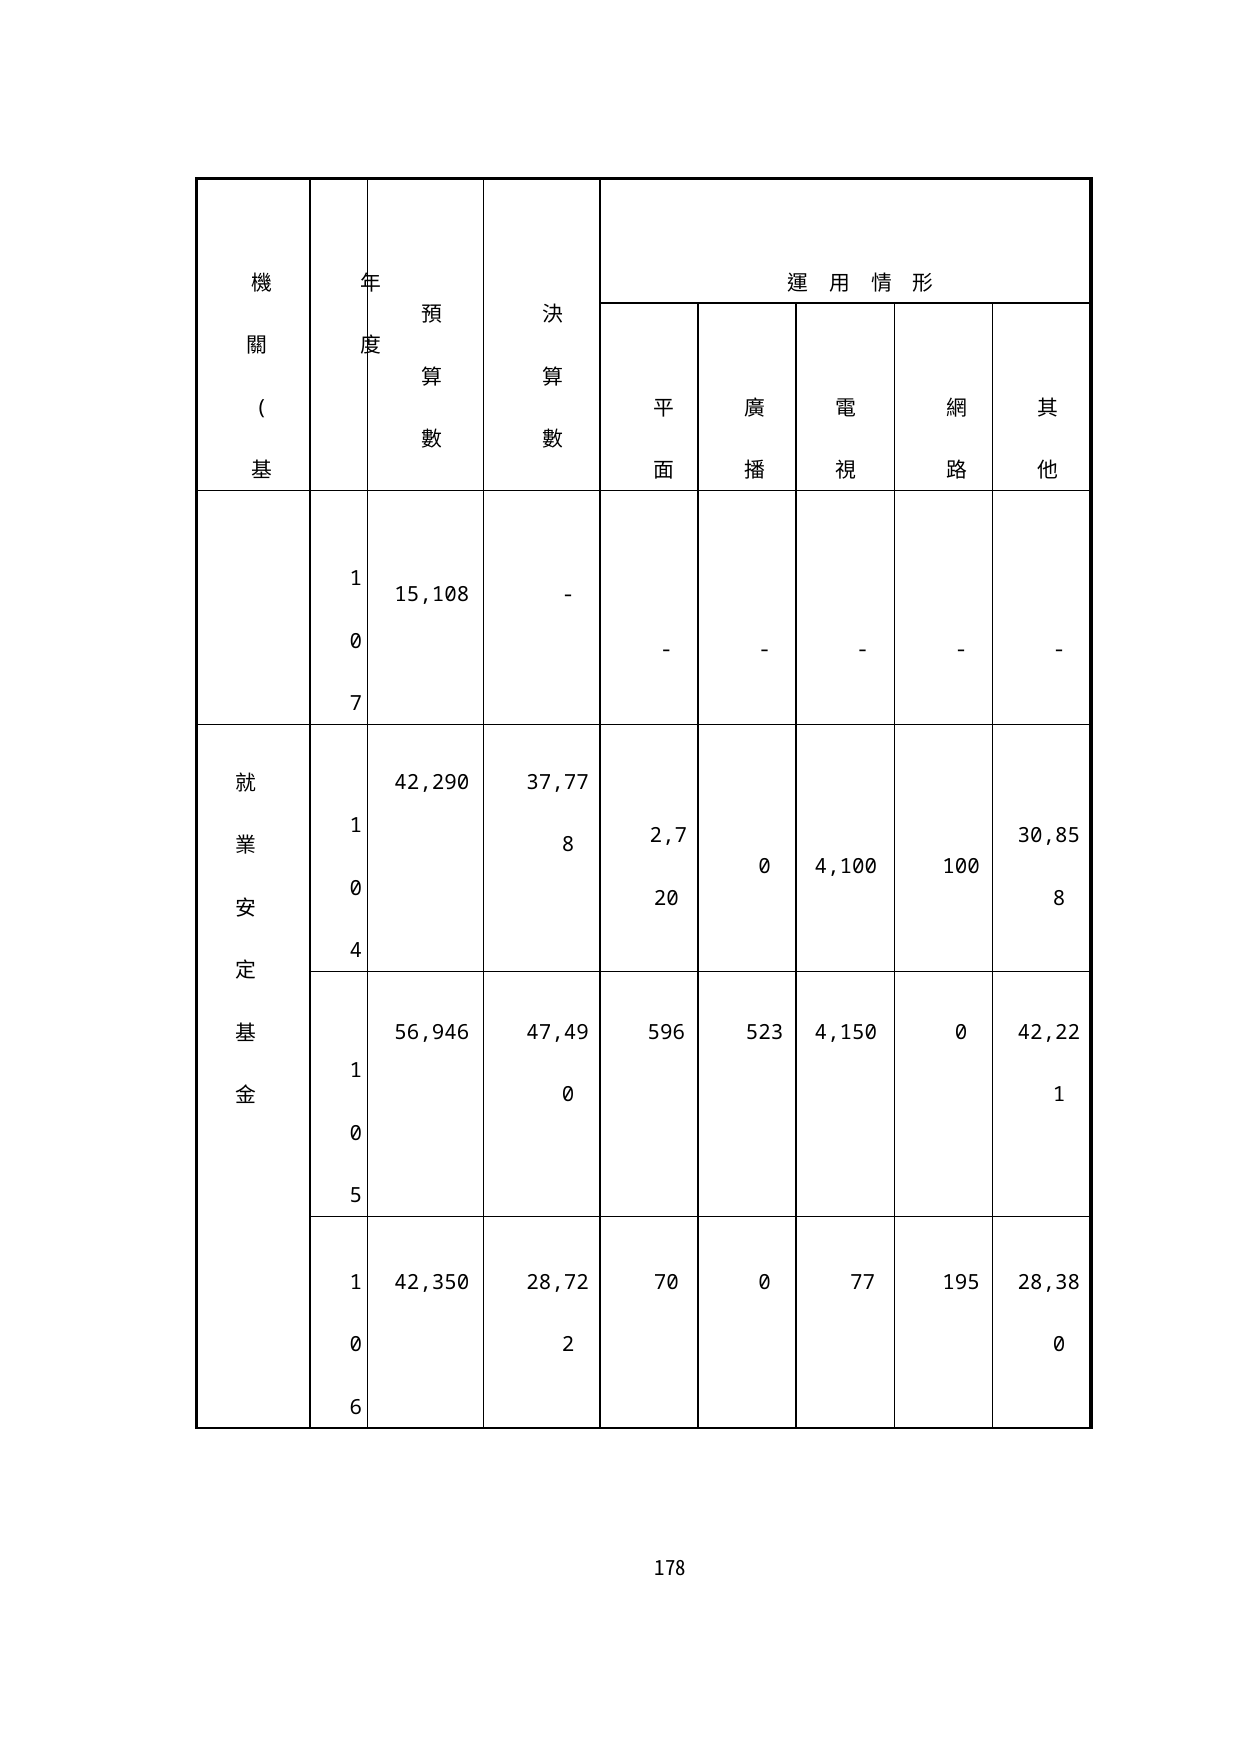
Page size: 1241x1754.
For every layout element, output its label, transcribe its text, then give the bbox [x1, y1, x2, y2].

table_header 年度 [311, 180, 367, 490]
table_cell - [484, 491, 599, 723]
table_cell 47,490 [484, 972, 599, 1216]
table_cell 56,946 [368, 972, 483, 1216]
table_cell 77 [797, 1217, 894, 1427]
table_cell 0 [699, 725, 795, 971]
table_cell - [601, 491, 697, 723]
table_cell 37,778 [484, 725, 599, 971]
table_cell 15,108 [368, 491, 483, 723]
table_cell 30,858 [993, 725, 1089, 971]
table_cell 0 [895, 972, 992, 1216]
table_cell 電視 [797, 304, 894, 490]
table_header 決算數 [484, 180, 599, 490]
table_cell 195 [895, 1217, 992, 1427]
table_cell 2,720 [601, 725, 697, 971]
table_cell 就業安定基金 [198, 725, 309, 1427]
table_cell 104 [311, 725, 367, 971]
table_cell 105 [311, 972, 367, 1216]
table_cell 42,290 [368, 725, 483, 971]
table_cell 70 [601, 1217, 697, 1427]
table_cell 廣播 [699, 304, 795, 490]
table_cell 42,350 [368, 1217, 483, 1427]
table_cell 平面 [601, 304, 697, 490]
table_cell - [895, 491, 992, 723]
table_cell 4,100 [797, 725, 894, 971]
table_header 運用情形 [601, 180, 1089, 302]
table_cell 100 [895, 725, 992, 971]
table_cell 4,150 [797, 972, 894, 1216]
table_cell 107 [311, 491, 367, 723]
table_cell 28,380 [993, 1217, 1089, 1427]
table_header 機關(基金)名稱 [198, 180, 309, 490]
table_cell 28,722 [484, 1217, 599, 1427]
table_cell 596 [601, 972, 697, 1216]
table_cell - [797, 491, 894, 723]
table_cell 網路 [895, 304, 992, 490]
table_cell 0 [699, 1217, 795, 1427]
table_cell - [993, 491, 1089, 723]
table_cell - [699, 491, 795, 723]
table_cell 42,221 [993, 972, 1089, 1216]
table_cell 其他 [993, 304, 1089, 490]
table_cell [198, 491, 309, 723]
table_cell 523 [699, 972, 795, 1216]
table_header 預算數 [368, 180, 483, 490]
table_cell 106 [311, 1217, 367, 1427]
